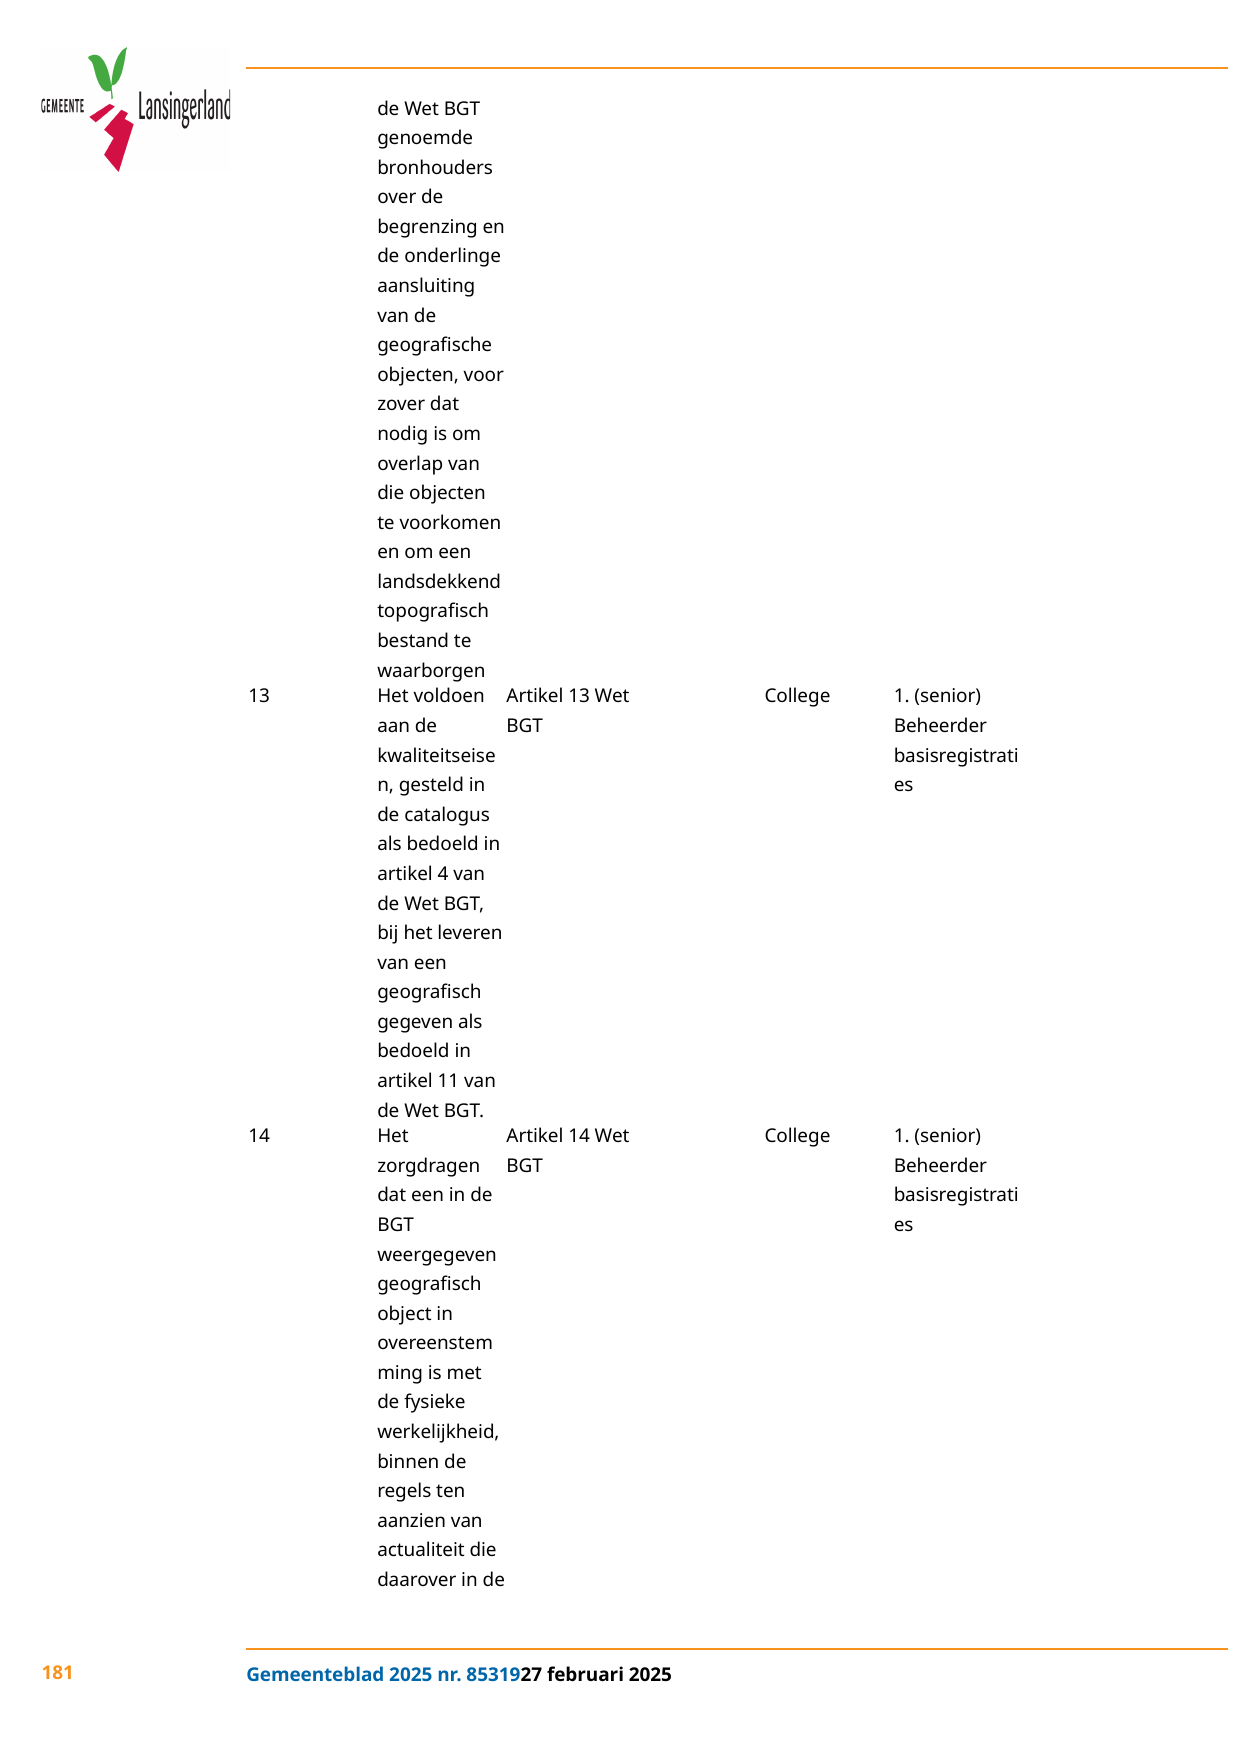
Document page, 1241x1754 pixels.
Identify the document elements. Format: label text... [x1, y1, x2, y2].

table_cell [635, 1123, 764, 1592]
picture [41, 47, 231, 172]
table_cell College [764, 683, 893, 1122]
table_cell Artikel 14 Wet BGT [506, 1123, 635, 1592]
table_cell [1023, 683, 1152, 1122]
table_cell [1023, 95, 1152, 683]
table_cell 14 [248, 1123, 377, 1592]
table_cell [248, 95, 377, 683]
table_cell 13 [248, 683, 377, 1122]
table_cell Artikel 13 Wet BGT [506, 683, 635, 1122]
table_cell [764, 95, 893, 683]
table_cell Het zorgdragen dat een in de BGT weergegeven geografisch object in overeenstemming is met de fysieke werkelijkheid, binnen de regels ten aanzien van actualiteit die daarover in de [377, 1123, 506, 1592]
table_cell 1. (senior) Beheerder basisregistraties [894, 683, 1022, 1122]
table_cell College [764, 1123, 893, 1592]
table_cell [1023, 1123, 1152, 1592]
table_cell 1. (senior) Beheerder basisregistraties [894, 1123, 1022, 1592]
table_cell [894, 95, 1022, 683]
table_cell [506, 95, 635, 683]
table_cell Het voldoen aan de kwaliteitseisen, gesteld in de catalogus als bedoeld in artikel 4 van de Wet BGT, bij het leveren van een geografisch gegeven als bedoeld in artikel 11 van de Wet BGT. [377, 683, 506, 1122]
table_cell de Wet BGT genoemde bronhouders over de begrenzing en de onderlinge aansluiting van de geografische objecten, voor zover dat nodig is om overlap van die objecten te voorkomen en om een landsdekkend topografisch bestand te waarborgen [377, 95, 506, 683]
table_cell [635, 683, 764, 1122]
table_cell [635, 95, 764, 683]
